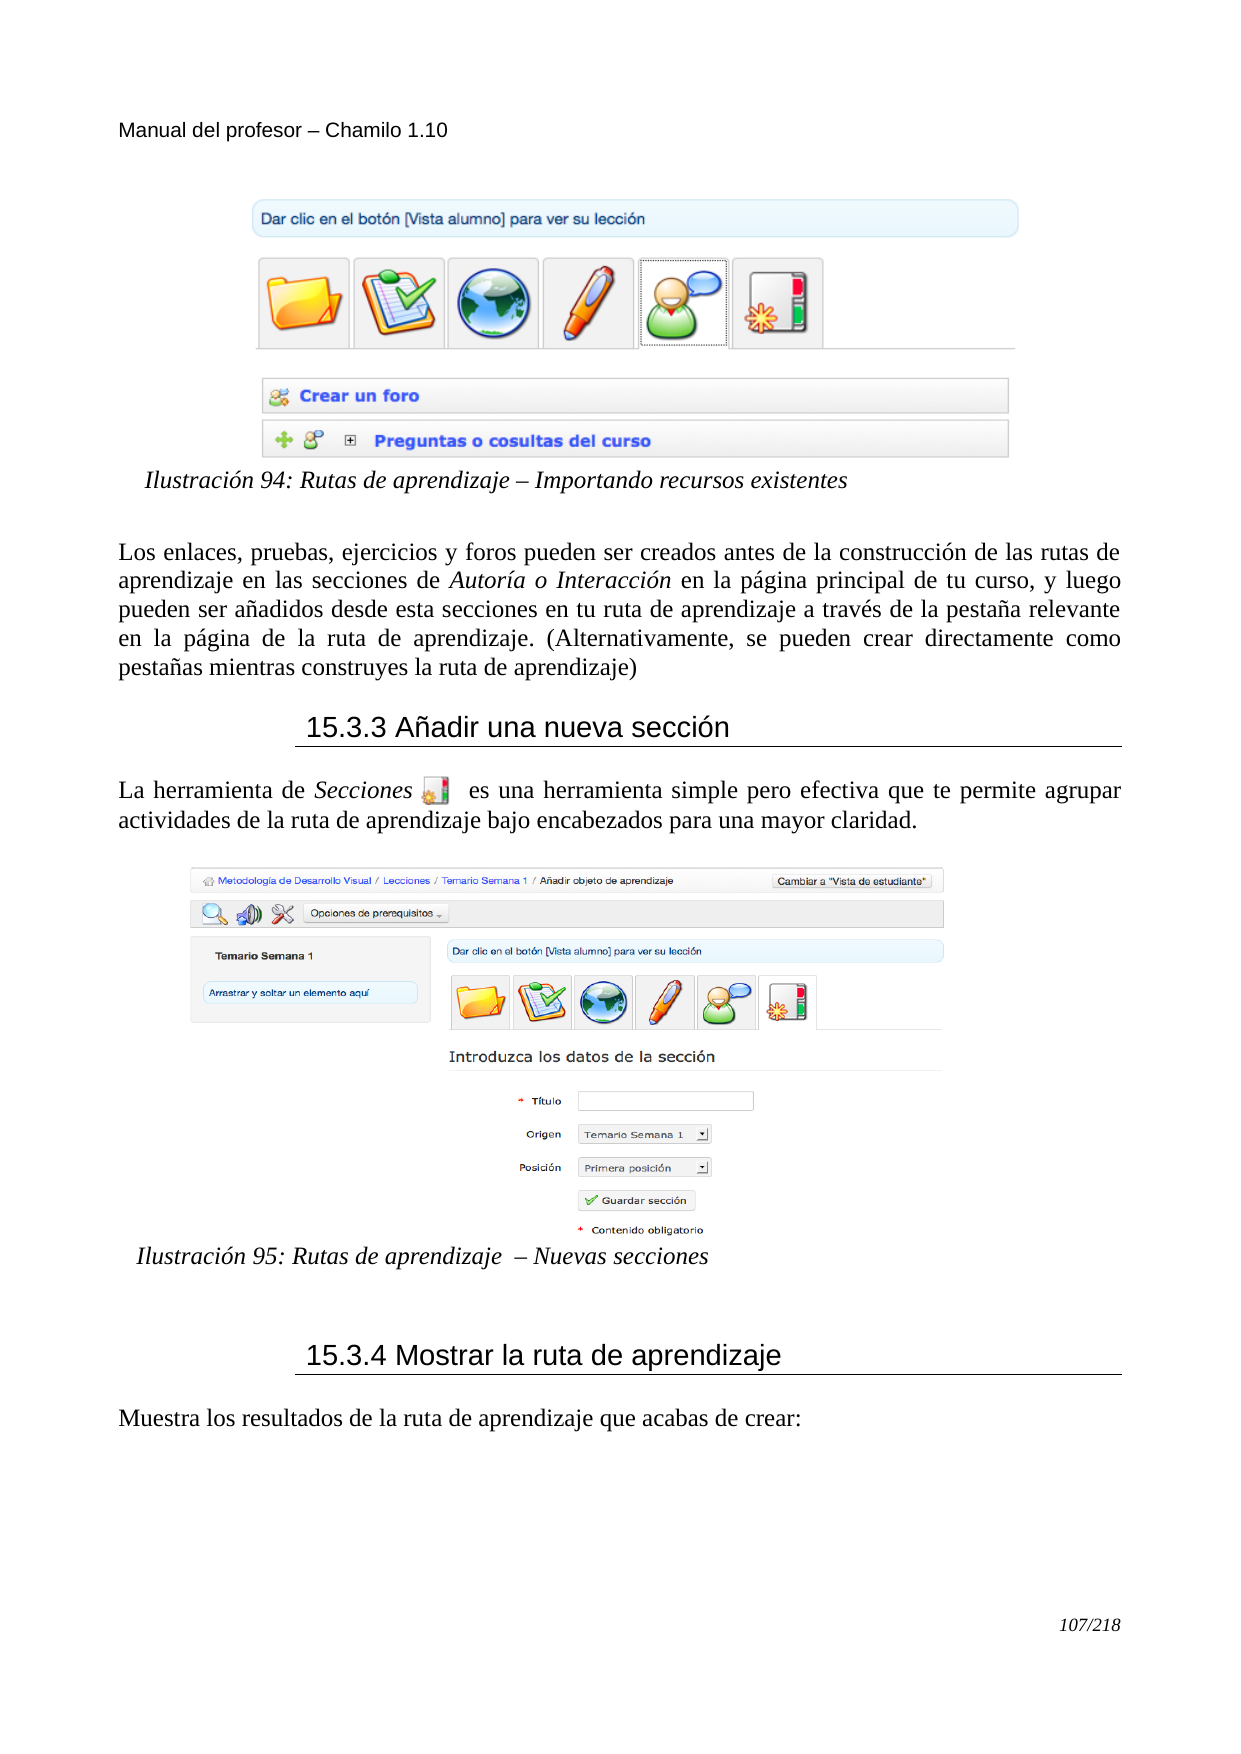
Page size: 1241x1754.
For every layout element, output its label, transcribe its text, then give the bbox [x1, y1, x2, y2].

subtitle Mostrar la ruta de aprendizaje [295, 1338, 1122, 1374]
picture [421, 775, 451, 805]
text La herramienta de Secciones es una herramienta simple pero efectiva que te permite agrupar actividades de la ruta de aprendizaje bajo encabezados para una mayor claridad. [118, 775, 1122, 833]
text Ilustración 94: Rutas de aprendizaje – Importando recursos existentes [144, 466, 1085, 494]
text Los enlaces, pruebas, ejercicios y foros pueden ser creados antes de la construcción de las rutas de aprendizaje en las secciones de Autoría o Interacción en la página principal de tu curso, y luego pueden ser añadidos desde esta secciones en tu ruta de aprendizaje a través de la pestaña relevante en la página de la ruta de aprendizaje. (Alternativamente, se pueden crear directamente como pestañas mientras construyes la ruta de aprendizaje) [118, 172, 1122, 681]
subtitle Añadir una nueva sección [295, 710, 1122, 746]
picture [246, 191, 1019, 466]
text Ilustración 95: Rutas de aprendizaje – Nuevas secciones [136, 1241, 1082, 1269]
picture [186, 867, 945, 1241]
text Muestra los resultados de la ruta de aprendizaje que acabas de crear: [118, 1403, 1122, 1432]
